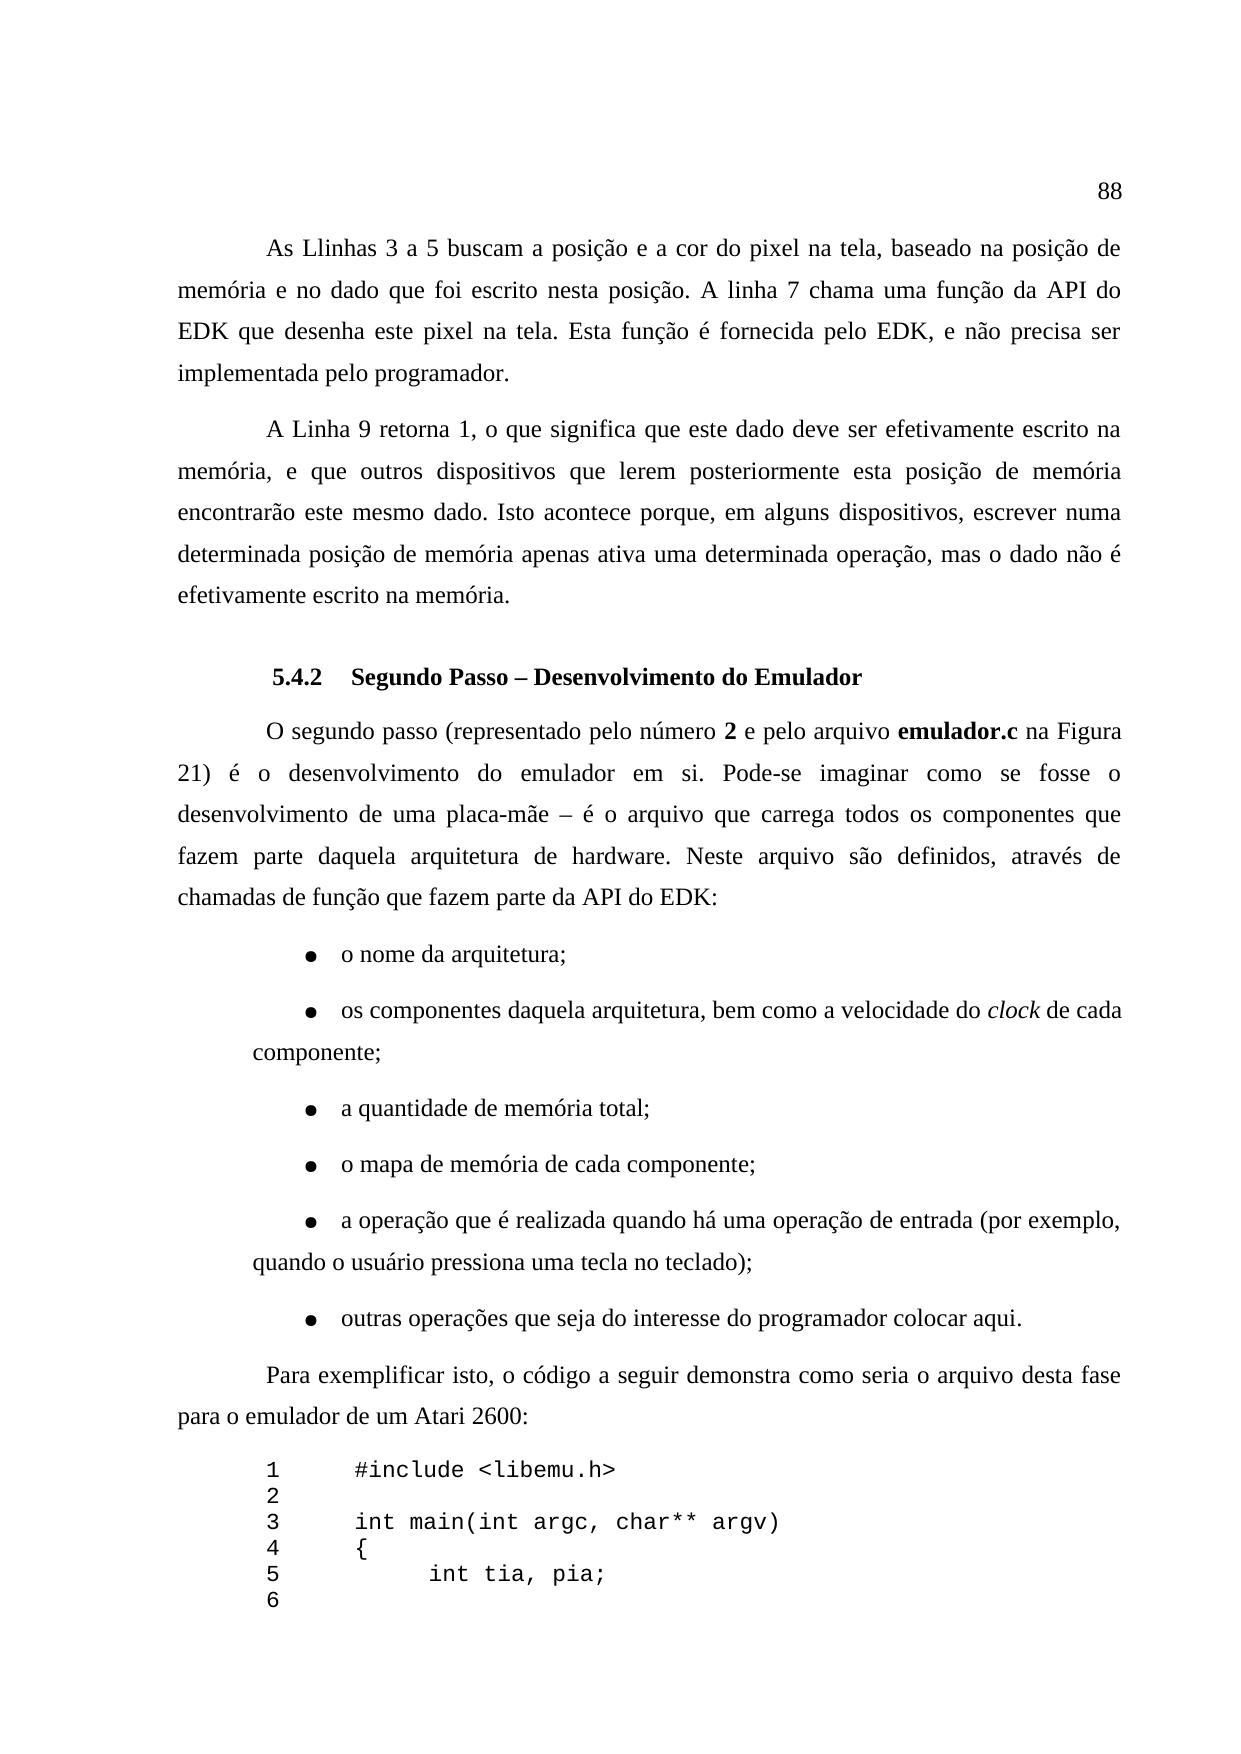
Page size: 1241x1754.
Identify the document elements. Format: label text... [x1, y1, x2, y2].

list #include <libemu.h> [266, 1459, 1122, 1485]
list a operação que é realizada quando há uma operação de entrada (por exemplo, quando o usuário pressiona uma tecla no teclado); [215, 1207, 1122, 1276]
list os componentes daquela arquitetura, bem como a velocidade do clock de cada componente; [215, 996, 1122, 1065]
list o mapa de memória de cada componente; [215, 1150, 1122, 1178]
text Para exemplificar isto, o código a seguir demonstra como seria o arquivo desta fase para o emulador de um Atari 2600: [177, 1361, 1122, 1430]
list { [266, 1537, 1122, 1563]
text A Linha 9 retorna 1, o que significa que este dado deve ser efetivamente escrito na memória, e que outros dispositivos que lerem posteriormente esta posição de memória encontrarão este mesmo dado. Isto acontece porque, em alguns dispositivos, escrever numa determinada posição de memória apenas ativa uma determinada operação, mas o dado não é efetivamente escrito na memória. [177, 415, 1122, 609]
list int tia, pia; [266, 1563, 1122, 1588]
list outras operações que seja do interesse do programador colocar aqui. [215, 1304, 1122, 1332]
text As Llinhas 3 a 5 buscam a posição e a cor do pixel na tela, baseado na posição de memória e no dado que foi escrito nesta posição. A linha 7 chama uma função da API do EDK que desenha este pixel na tela. Esta função é fornecida pelo EDK, e não precisa ser implementada pelo programador. [177, 234, 1122, 387]
text O segundo passo (representado pelo número 2 e pelo arquivo emulador.c na Figura 21) é o desenvolvimento do emulador em si. Pode-se imaginar como se fosse o desenvolvimento de uma placa-mãe – é o arquivo que carrega todos os componentes que fazem parte daquela arquitetura de hardware. Neste arquivo são definidos, através de chamadas de função que fazem parte da API do EDK: [177, 717, 1122, 911]
list o nome da arquitetura; [215, 940, 1122, 967]
list int main(int argc, char** argv) [266, 1511, 1122, 1537]
list a quantidade de memória total; [215, 1094, 1122, 1122]
subtitle Segundo Passo – Desenvolvimento do Emulador [177, 663, 1122, 691]
